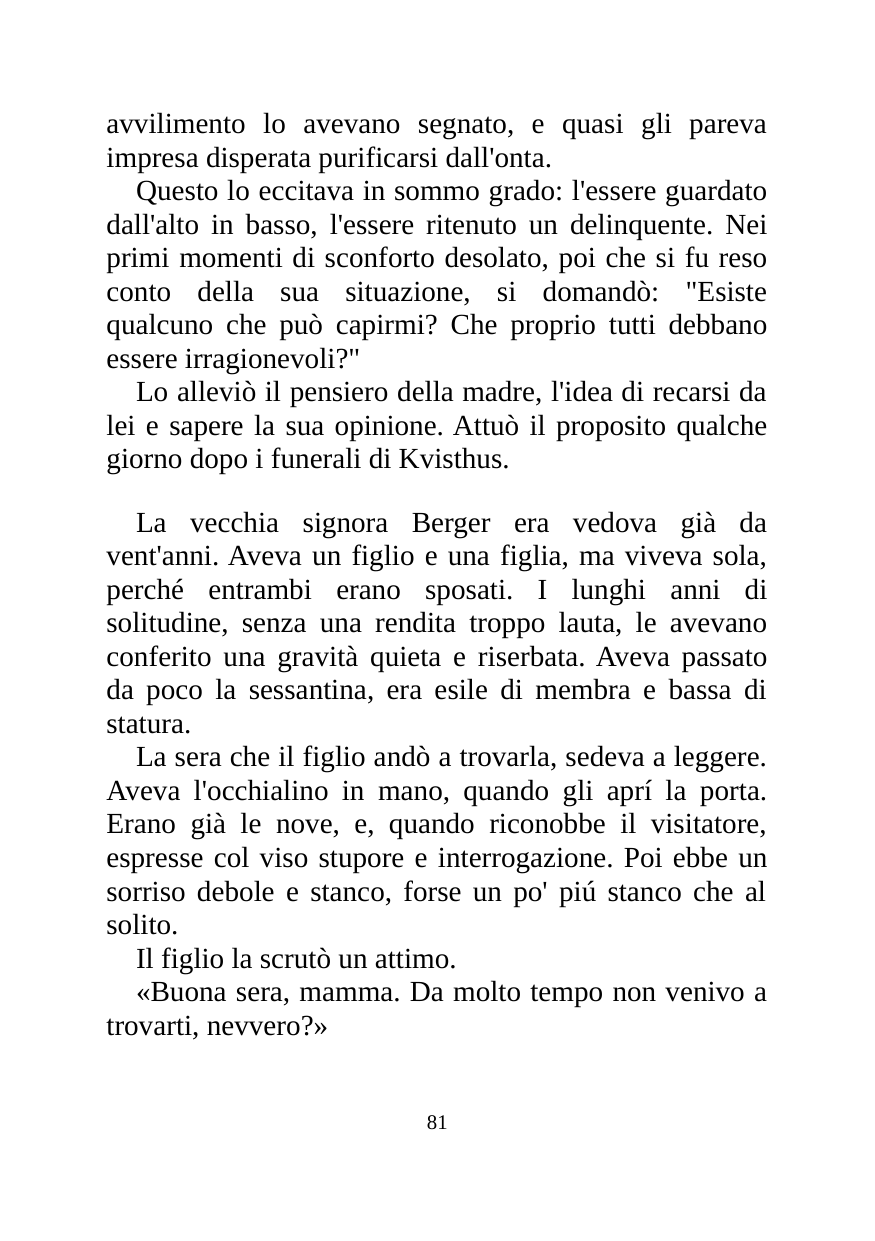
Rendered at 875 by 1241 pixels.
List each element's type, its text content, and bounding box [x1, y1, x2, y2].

text avvilimento lo avevano segnato, e quasi gli pareva impresa disperata purificarsi dall'onta. [106, 106, 768, 173]
text Il figlio la scrutò un attimo. [106, 941, 768, 974]
text La sera che il figlio andò a trovarla, sedeva a leggere. Aveva l'occhialino in mano, quando gli aprí la porta. Erano già le nove, e, quando riconobbe il visitatore, espresse col viso stupore e interrogazione. Poi ebbe un sorriso debole e stanco, forse un po' piú stanco che al solito. [106, 739, 768, 941]
text La vecchia signora Berger era vedova già da vent'anni. Aveva un figlio e una figlia, ma viveva sola, perché entrambi erano sposati. I lunghi anni di solitudine, senza una rendita troppo lauta, le avevano conferito una gravità quieta e riserbata. Aveva passato da poco la sessantina, era esile di membra e bassa di statura. [106, 505, 768, 739]
text Questo lo eccitava in sommo grado: l'essere guardato dall'alto in basso, l'essere ritenuto un delinquente. Nei primi momenti di sconforto desolato, poi che si fu reso conto della sua situazione, si domandò: "Esiste qualcuno che può capirmi? Che proprio tutti debbano essere irragionevoli?" [106, 173, 768, 374]
text «Buona sera, mamma. Da molto tempo non venivo a trovarti, nevvero?» [106, 974, 768, 1041]
text Lo alleviò il pensiero della madre, l'idea di recarsi da lei e sapere la sua opinione. Attuò il proposito qualche giorno dopo i funerali di Kvisthus. [106, 374, 768, 475]
